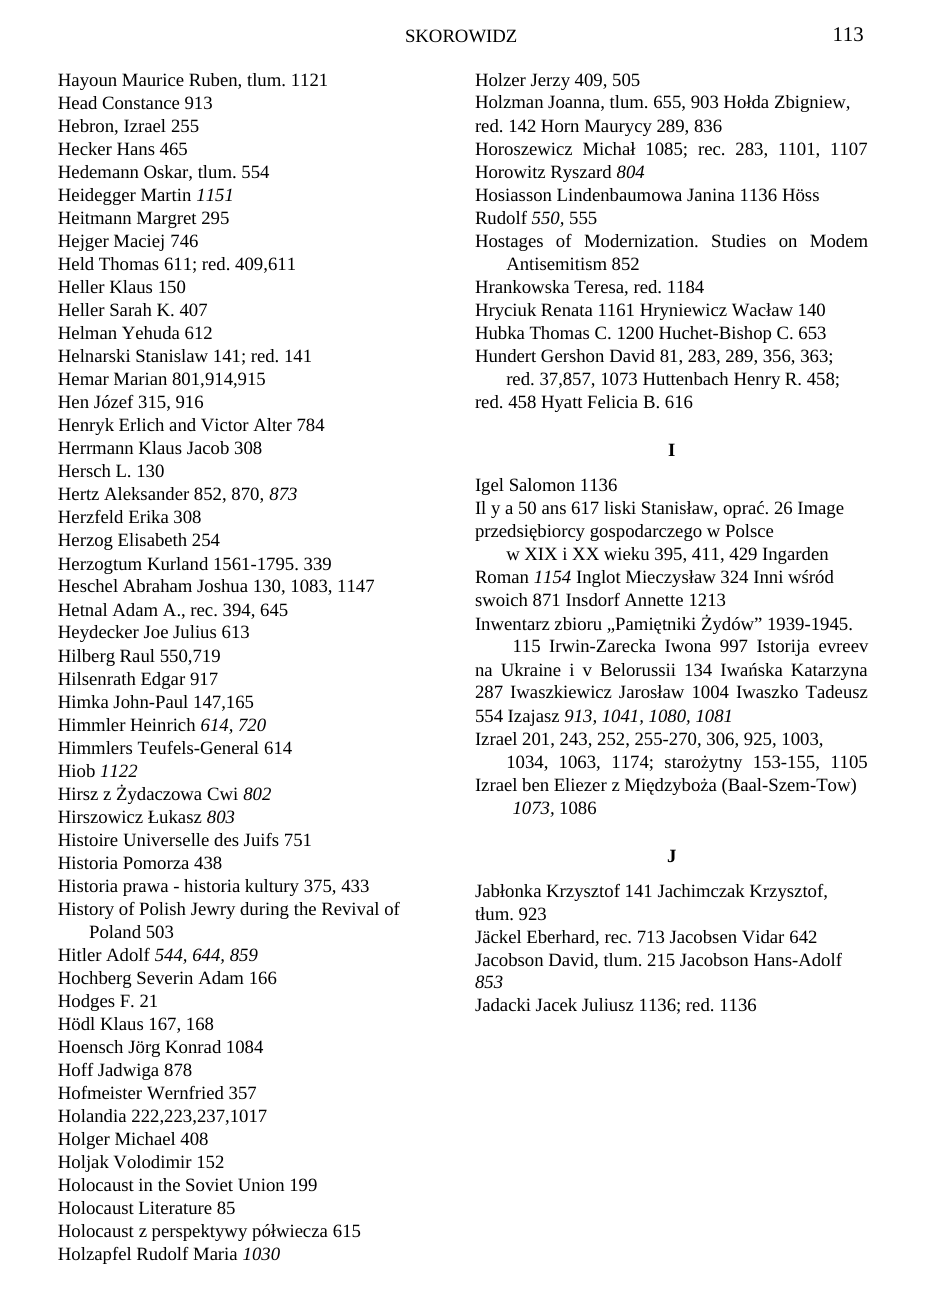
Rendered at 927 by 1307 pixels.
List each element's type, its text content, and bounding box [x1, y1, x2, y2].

text Holocaust Literature 85 [58, 1197, 454, 1218]
text Historia Pomorza 438 [58, 852, 454, 873]
text Hilberg Raul 550,719 [58, 644, 454, 666]
text Hertz Aleksander 852, 870, 873 [58, 483, 454, 505]
text Held Thomas 611; red. 409,611 [58, 253, 454, 275]
text Hiob 1122 [58, 759, 454, 781]
text Herzogtum Kurland 1561-1795. 339 [58, 552, 454, 574]
text 113 [832, 22, 865, 46]
text red. 37,857, 1073 Huttenbach Henry R. 458; red. 458 Hyatt Felicia B. 616 [475, 368, 868, 412]
text Hrankowska Teresa, red. 1184 [475, 276, 868, 297]
text SKOROWIDZ [405, 25, 521, 47]
text Hosiasson Lindenbaumowa Janina 1136 Höss Rudolf 550, 555 [475, 183, 868, 228]
text Heschel Abraham Joshua 130, 1083, 1147 [58, 575, 454, 597]
text Igel Salomon 1136 [475, 474, 868, 496]
text Horoszewicz Michał 1085; rec. 283, 1101, 1107 Horowitz Ryszard 804 [475, 137, 868, 182]
text Henryk Erlich and Victor Alter 784 [58, 414, 454, 436]
text Himmlers Teufels-General 614 [58, 737, 454, 758]
text Holzer Jerzy 409, 505 [475, 68, 868, 90]
text Holger Michael 408 [58, 1128, 454, 1149]
text Holzman Joanna, tlum. 655, 903 Hołda Zbigniew, red. 142 Horn Maurycy 289, 836 [475, 91, 868, 136]
text Hostages of Modernization. Studies on Modem Antisemitism 852 [475, 229, 868, 274]
text Holocaust in the Soviet Union 199 [58, 1174, 454, 1196]
text Himka John-Paul 147,165 [58, 691, 454, 712]
text Hejger Maciej 746 [58, 230, 454, 252]
text Hitler Adolf 544, 644, 859 [58, 944, 454, 965]
text Hemar Marian 801,914,915 [58, 368, 454, 390]
text Heitmann Margret 295 [58, 207, 454, 229]
text Helman Yehuda 612 [58, 322, 454, 344]
text Il y a 50 ans 617 liski Stanisław, oprać. 26 Image przedsiębiorcy gospodarczego w Polsce [475, 497, 868, 542]
text Jadacki Jacek Juliusz 1136; red. 1136 [475, 994, 868, 1016]
text Hirsz z Żydaczowa Cwi 802 [58, 783, 454, 804]
text Head Constance 913 [58, 92, 454, 113]
text 1073, 1086 [475, 797, 868, 818]
text Hersch L. 130 [58, 460, 454, 482]
text Hirszowicz Łukasz 803 [58, 806, 454, 827]
text 1034, 1063, 1174; starożytny 153-155, 1105 Izrael ben Eliezer z Międzyboża (Baal-Szem-Tow) [475, 751, 868, 795]
text Hecker Hans 465 [58, 138, 454, 159]
text Jäckel Eberhard, rec. 713 Jacobsen Vidar 642 Jacobson David, tlum. 215 Jacobson Hans-Adolf 853 [475, 926, 868, 993]
text Histoire Universelle des Juifs 751 [58, 829, 454, 850]
text Jabłonka Krzysztof 141 Jachimczak Krzysztof, tłum. 923 [475, 880, 868, 924]
text 115 Irwin-Zarecka Iwona 997 Istorija evreev na Ukraine i v Belorussii 134 Iwańska Katarzyna 287 Iwaszkiewicz Jarosław 1004 Iwaszko Tadeusz 554 Izajasz 913, 1041, 1080, 1081 [475, 635, 868, 726]
text Hodges F. 21 [58, 990, 454, 1011]
text Heller Sarah K. 407 [58, 299, 454, 321]
text Himmler Heinrich 614, 720 [58, 713, 454, 735]
text Herrmann Klaus Jacob 308 [58, 437, 454, 459]
text Hochberg Severin Adam 166 [58, 967, 454, 988]
text Holjak Volodimir 152 [58, 1151, 454, 1172]
text Hryciuk Renata 1161 Hryniewicz Wacław 140 Hubka Thomas C. 1200 Huchet-Bishop C. 653 [475, 299, 868, 343]
text Historia prawa - historia kultury 375, 433 [58, 875, 454, 896]
text Herzfeld Erika 308 [58, 506, 454, 528]
text Hofmeister Wernfried 357 [58, 1082, 454, 1103]
text Holocaust z perspektywy półwiecza 615 [58, 1220, 454, 1242]
text History of Polish Jewry during the Revival of Poland 503 [58, 898, 454, 942]
text Hoff Jadwiga 878 [58, 1059, 454, 1080]
text Herzog Elisabeth 254 [58, 529, 454, 551]
text Holzapfel Rudolf Maria 1030 [58, 1243, 454, 1264]
text Hen Józef 315, 916 [58, 391, 454, 413]
text Heidegger Martin 1151 [58, 184, 454, 206]
text I [475, 439, 868, 460]
text Hayoun Maurice Ruben, tlum. 1121 [58, 69, 454, 91]
text J [475, 844, 868, 866]
text Hundert Gershon David 81, 283, 289, 356, 363; [475, 345, 868, 366]
text Hilsenrath Edgar 917 [58, 667, 454, 689]
text Inwentarz zbioru „Pamiętniki Żydów” 1939-1945. [475, 612, 868, 634]
text Hebron, Izrael 255 [58, 115, 454, 137]
text Hödl Klaus 167, 168 [58, 1013, 454, 1034]
text Helnarski Stanislaw 141; red. 141 [58, 345, 454, 367]
text Heller Klaus 150 [58, 276, 454, 298]
text w XIX i XX wieku 395, 411, 429 Ingarden Roman 1154 Inglot Mieczysław 324 Inni wśród swoich 871 Insdorf Annette 1213 [475, 543, 868, 611]
text Hetnal Adam A., rec. 394, 645 [58, 598, 454, 620]
text Izrael 201, 243, 252, 255-270, 306, 925, 1003, [475, 727, 868, 749]
text Heydecker Joe Julius 613 [58, 621, 454, 643]
text Hedemann Oskar, tlum. 554 [58, 161, 454, 183]
text Hoensch Jörg Konrad 1084 [58, 1036, 454, 1057]
text Holandia 222,223,237,1017 [58, 1105, 454, 1126]
